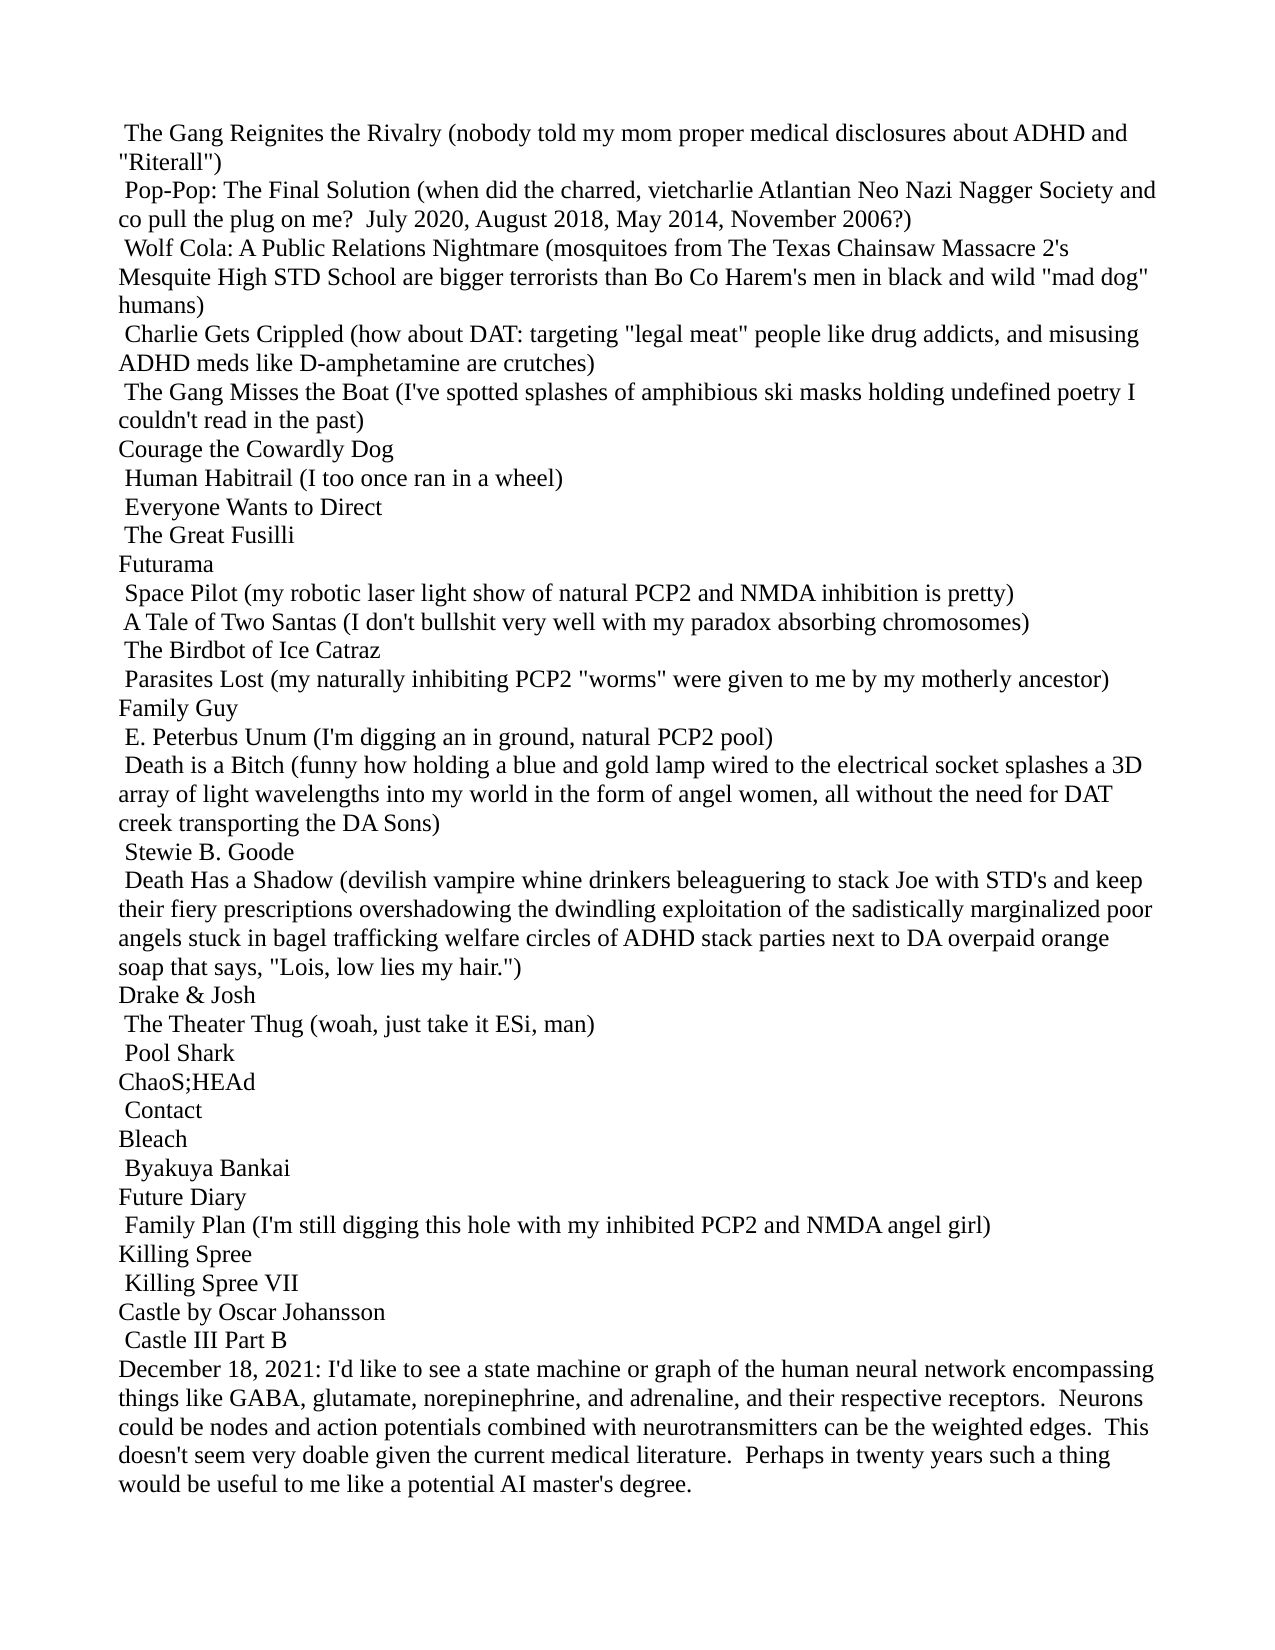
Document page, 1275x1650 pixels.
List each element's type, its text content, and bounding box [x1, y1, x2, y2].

text Death is a Bitch (funny how holding a blue and gold lamp wired to the electrical socket splashes a 3D array of light wavelengths into my world in the form of angel women, all without the need for DAT creek transporting the DA Sons) [118, 751, 1157, 837]
text Futurama [118, 549, 1157, 578]
text Everyone Wants to Direct [118, 492, 1157, 521]
text The Great Fusilli [118, 521, 1157, 549]
text Family Guy [118, 693, 1157, 722]
text Charlie Gets Crippled (how about DAT: targeting "legal meat" people like drug addicts, and misusing ADHD meds like D-amphetamine are crutches) [118, 319, 1157, 377]
text Pop-Pop: The Final Solution (when did the charred, vietcharlie Atlantian Neo Nazi Nagger Society and co pull the plug on me? July 2020, August 2018, May 2014, November 2006?) [118, 176, 1157, 233]
text Killing Spree VII [118, 1268, 1157, 1297]
text Space Pilot (my robotic laser light show of natural PCP2 and NMDA inhibition is pretty) [118, 578, 1157, 607]
text The Theater Thug (woah, just take it ESi, man) [118, 1009, 1157, 1038]
text Killing Spree [118, 1239, 1157, 1268]
text Parasites Lost (my naturally inhibiting PCP2 "worms" were given to me by my motherly ancestor) [118, 664, 1157, 693]
text The Birdbot of Ice Catraz [118, 636, 1157, 664]
text December 18, 2021: I'd like to see a state machine or graph of the human neural network encompassing things like GABA, glutamate, norepinephrine, and adrenaline, and their respective receptors. Neurons could be nodes and action potentials combined with neurotransmitters can be the weighted edges. This doesn't seem very doable given the current medical literature. Perhaps in twenty years such a thing would be useful to me like a potential AI master's degree. [118, 1354, 1157, 1498]
text Contact [118, 1096, 1157, 1124]
text ChaoS;HEAd [118, 1067, 1157, 1096]
text Bleach [118, 1124, 1157, 1153]
text Family Plan (I'm still digging this hole with my inhibited PCP2 and NMDA angel girl) [118, 1211, 1157, 1239]
text Stewie B. Goode [118, 837, 1157, 866]
text Castle III Part B [118, 1326, 1157, 1354]
text The Gang Reignites the Rivalry (nobody told my mom proper medical disclosures about ADHD and "Riterall") [118, 118, 1157, 176]
text Courage the Cowardly Dog [118, 434, 1157, 463]
text Human Habitrail (I too once ran in a wheel) [118, 463, 1157, 492]
text Pool Shark [118, 1038, 1157, 1067]
text Drake & Josh [118, 981, 1157, 1009]
text Castle by Oscar Johansson [118, 1297, 1157, 1326]
text E. Peterbus Unum (I'm digging an in ground, natural PCP2 pool) [118, 722, 1157, 751]
text Death Has a Shadow (devilish vampire whine drinkers beleaguering to stack Joe with STD's and keep their fiery prescriptions overshadowing the dwindling exploitation of the sadistically marginalized poor angels stuck in bagel trafficking welfare circles of ADHD stack parties next to DA overpaid orange soap that says, "Lois, low lies my hair.") [118, 866, 1157, 981]
text A Tale of Two Santas (I don't bullshit very well with my paradox absorbing chromosomes) [118, 607, 1157, 636]
text The Gang Misses the Boat (I've spotted splashes of amphibious ski masks holding undefined poetry I couldn't read in the past) [118, 377, 1157, 434]
text Wolf Cola: A Public Relations Nightmare (mosquitoes from The Texas Chainsaw Massacre 2's Mesquite High STD School are bigger terrorists than Bo Co Harem's men in black and wild "mad dog" humans) [118, 233, 1157, 319]
text Byakuya Bankai [118, 1153, 1157, 1182]
text Future Diary [118, 1182, 1157, 1211]
